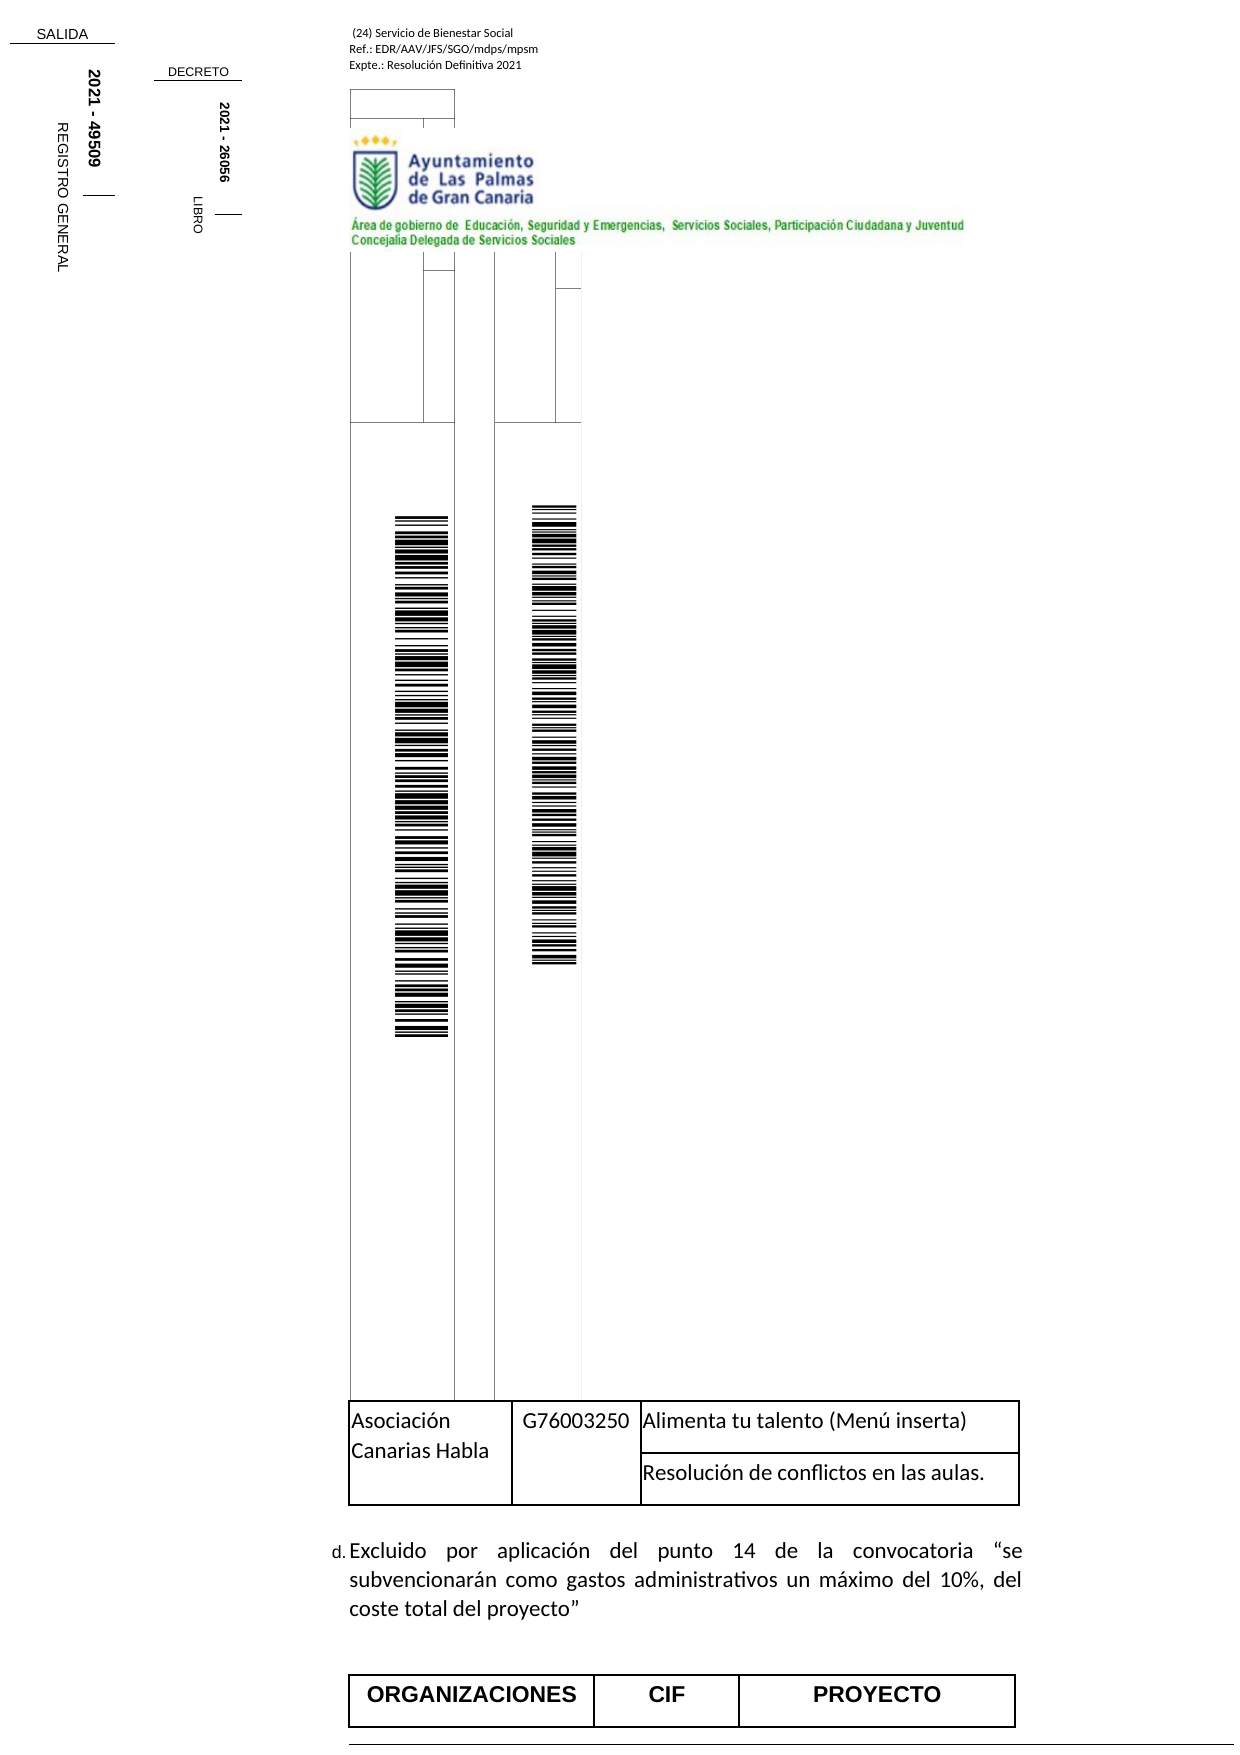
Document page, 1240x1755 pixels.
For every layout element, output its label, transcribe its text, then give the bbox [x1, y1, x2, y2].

table_header PROYECTO [740, 1676, 1014, 1726]
table_cell Asociación Canarias Habla [350, 1402, 511, 1504]
table_header CIF [595, 1676, 738, 1726]
table_header ORGANIZACIONES [350, 1676, 593, 1726]
table_cell Alimenta tu talento (Menú inserta) [642, 1402, 1018, 1452]
list Excluido por aplicación del punto 14 de la convocatoria “se subvencionarán como gastos administrativos un máximo del 10%, del coste total del proyecto” [332, 1536, 1023, 1622]
table_cell Resolución de conflictos en las aulas. [642, 1454, 1018, 1504]
table_cell G76003250 [513, 1402, 640, 1504]
